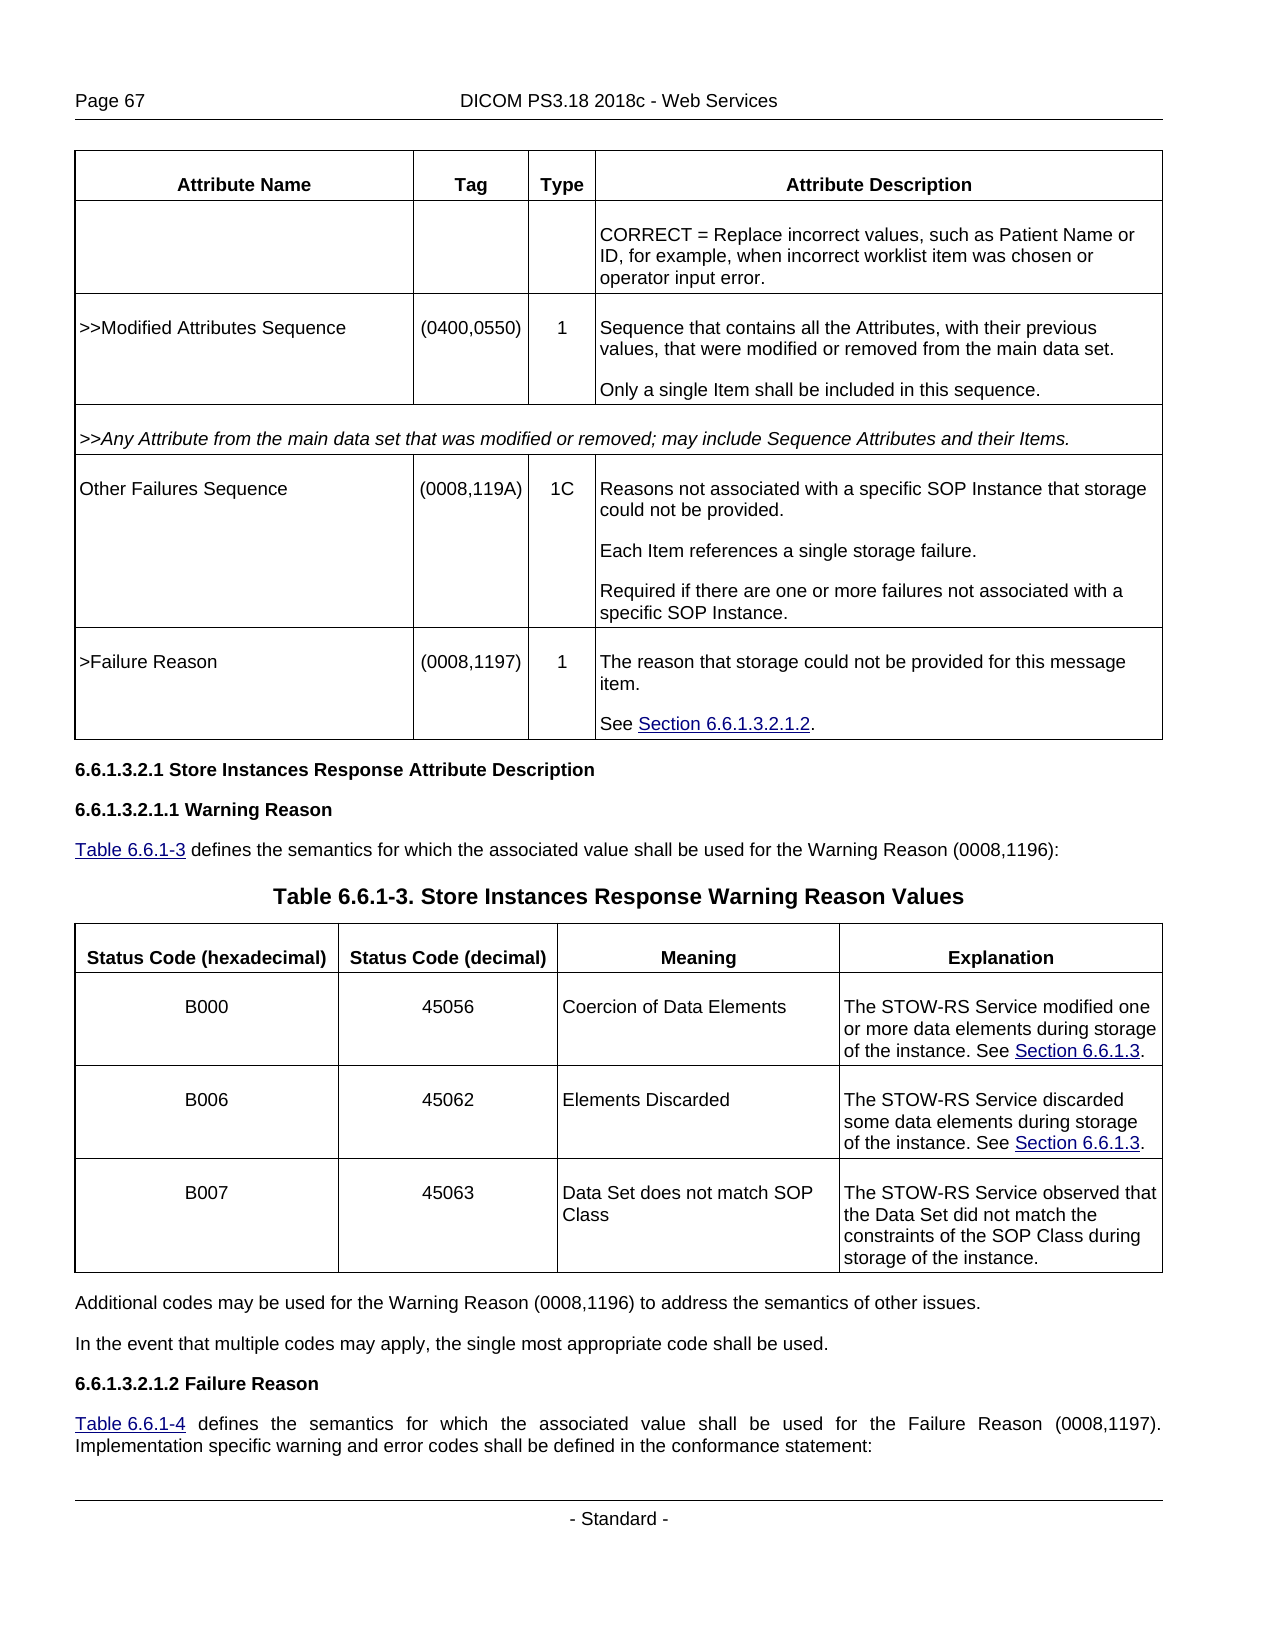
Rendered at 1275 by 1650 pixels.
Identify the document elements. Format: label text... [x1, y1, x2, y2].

table_cell 45062 [339, 1066, 557, 1158]
table_cell The reason that storage could not be provided for this message item. See Section 6.6.1.3.2.1.2. [596, 628, 1162, 739]
table_cell Other Failures Sequence [76, 455, 413, 627]
table_cell CORRECT = Replace incorrect values, such as Patient Name or ID, for example, when incorrect worklist item was chosen or operator input error. [596, 201, 1162, 292]
table_cell [529, 201, 595, 292]
table_cell >Failure Reason [76, 628, 413, 739]
table_header Attribute Description [596, 151, 1162, 200]
table_cell [414, 201, 528, 292]
table_header Tag [414, 151, 528, 200]
table_cell The STOW-RS Service discarded some data elements during storage of the instance. See Section 6.6.1.3. [840, 1066, 1162, 1158]
table_cell Reasons not associated with a specific SOP Instance that storage could not be provided. Each Item references a single storage failure. Required if there are one or more failures not associated with a specific SOP Instance. [596, 455, 1162, 627]
text Table 6.6.1-4 defines the semantics for which the associated value shall be used for the Failure Reason (0008,1197). Implementation specific warning and error codes shall be defined in the conformance statement: [75, 1413, 1162, 1456]
table_cell 1 [529, 294, 595, 404]
table_header Attribute Name [76, 151, 413, 200]
table_cell Data Set does not match SOP Class [558, 1159, 839, 1272]
text Table 6.6.1-3. Store Instances Response Warning Reason Values [75, 883, 1162, 909]
table_cell Sequence that contains all the Attributes, with their previous values, that were modified or removed from the main data set. Only a single Item shall be included in this sequence. [596, 294, 1162, 404]
table_header Explanation [840, 924, 1162, 972]
table_cell The STOW-RS Service modified one or more data elements during storage of the instance. See Section 6.6.1.3. [840, 973, 1162, 1065]
text 6.6.1.3.2.1.1 Warning Reason [75, 799, 1162, 820]
table_cell B000 [76, 973, 338, 1065]
table_cell 45063 [339, 1159, 557, 1272]
table_cell (0400,0550) [414, 294, 528, 404]
table_cell >>Modified Attributes Sequence [76, 294, 413, 404]
table_header Type [529, 151, 595, 200]
table_cell B006 [76, 1066, 338, 1158]
text 6.6.1.3.2.1 Store Instances Response Attribute Description [75, 758, 1162, 780]
table_cell 1C [529, 455, 595, 627]
table_header Status Code (hexadecimal) [76, 924, 338, 972]
table_cell The STOW-RS Service observed that the Data Set did not match the constraints of the SOP Class during storage of the instance. [840, 1159, 1162, 1272]
text In the event that multiple codes may apply, the single most appropriate code shall be used. [75, 1332, 1162, 1354]
table_cell Elements Discarded [558, 1066, 839, 1158]
table_cell 45056 [339, 973, 557, 1065]
table_cell 1 [529, 628, 595, 739]
table_cell >>Any Attribute from the main data set that was modified or removed; may include Sequence Attributes and their Items. [76, 405, 1162, 454]
table_cell (0008,1197) [414, 628, 528, 739]
table_cell B007 [76, 1159, 338, 1272]
text 6.6.1.3.2.1.2 Failure Reason [75, 1373, 1162, 1394]
table_cell Coercion of Data Elements [558, 973, 839, 1065]
text Table 6.6.1-3 defines the semantics for which the associated value shall be used for the Warning Reason (0008,1196): [75, 839, 1162, 861]
table_header Status Code (decimal) [339, 924, 557, 972]
text Additional codes may be used for the Warning Reason (0008,1196) to address the semantics of other issues. [75, 1292, 1162, 1314]
table_cell [76, 201, 413, 292]
table_cell (0008,119A) [414, 455, 528, 627]
table_header Meaning [558, 924, 839, 972]
